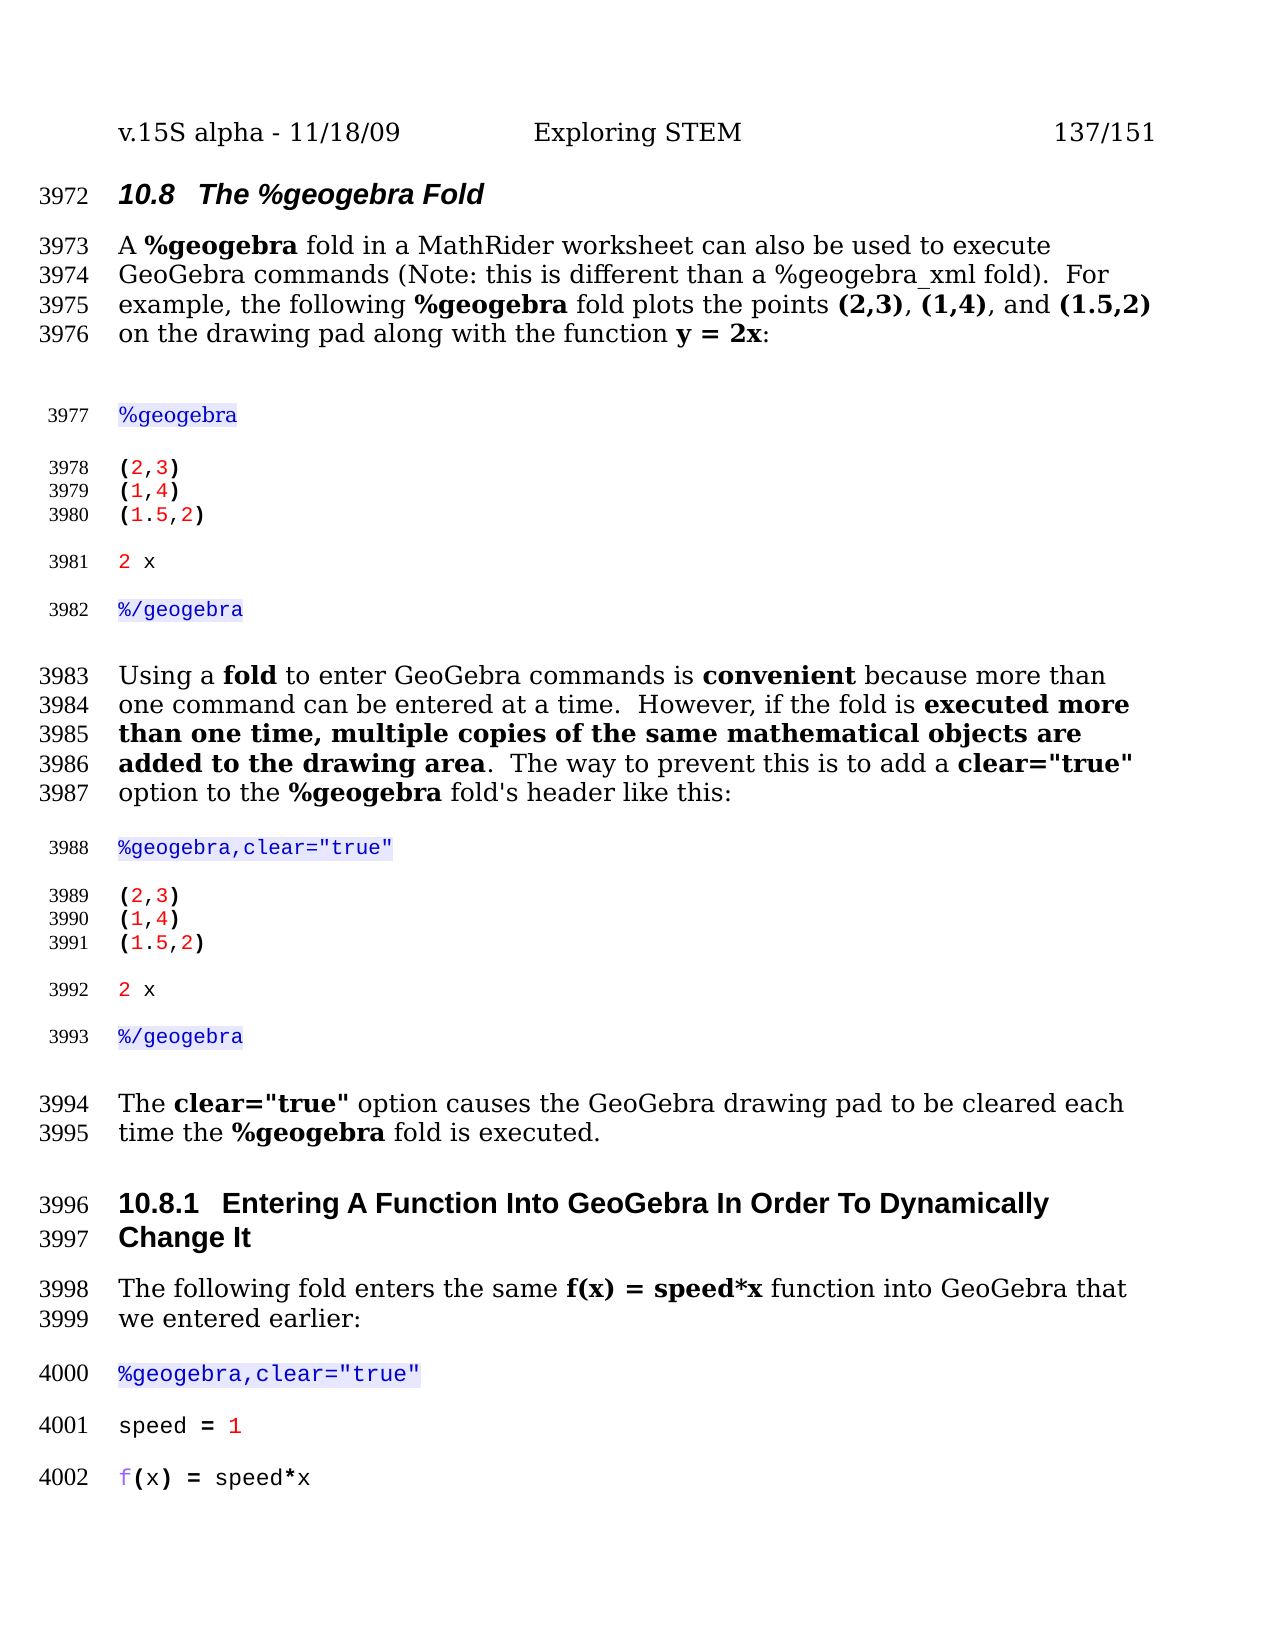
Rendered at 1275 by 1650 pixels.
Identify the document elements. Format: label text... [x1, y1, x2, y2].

subtitle The %geogebra Fold [118, 177, 1157, 210]
text Using a fold to enter GeoGebra commands is convenient because more than one command can be entered at a time. However, if the fold is executed more than one time, multiple copies of the same mathematical objects are added to the drawing area. The way to prevent this is to add a clear="true" option to the %geogebra fold's header like this: [118, 661, 1157, 808]
text (2,3) [118, 457, 1157, 480]
text (1,4) [118, 480, 1157, 504]
text The clear="true" option causes the GeoGebra drawing pad to be cleared each time the %geogebra fold is executed. [118, 1088, 1157, 1147]
text (2,3) [118, 884, 1157, 908]
text f(x) = speed*x [118, 1466, 1157, 1492]
text 2 x [118, 551, 1157, 575]
text %geogebra [118, 403, 1157, 427]
text speed = 1 [118, 1414, 1157, 1440]
text (1.5,2) [118, 504, 1157, 528]
text %/geogebra [118, 599, 1157, 622]
text A %geogebra fold in a MathRider worksheet can also be used to execute GeoGebra commands (Note: this is different than a %geogebra_xml fold). For example, the following %geogebra fold plots the points (2,3), (1,4), and (1.5,2) on the drawing pad along with the function y = 2x: [118, 231, 1157, 348]
text %/geogebra [118, 1026, 1157, 1050]
text %geogebra,clear="true" [118, 837, 1157, 861]
text The following fold enters the same f(x) = speed*x function into GeoGebra that we entered earlier: [118, 1274, 1157, 1333]
text 2 x [118, 979, 1157, 1003]
text (1.5,2) [118, 932, 1157, 956]
text (1,4) [118, 908, 1157, 932]
text %geogebra,clear="true" [118, 1363, 1157, 1388]
subtitle Entering A Function Into GeoGebra In Order To Dynamically Change It [118, 1186, 1157, 1253]
